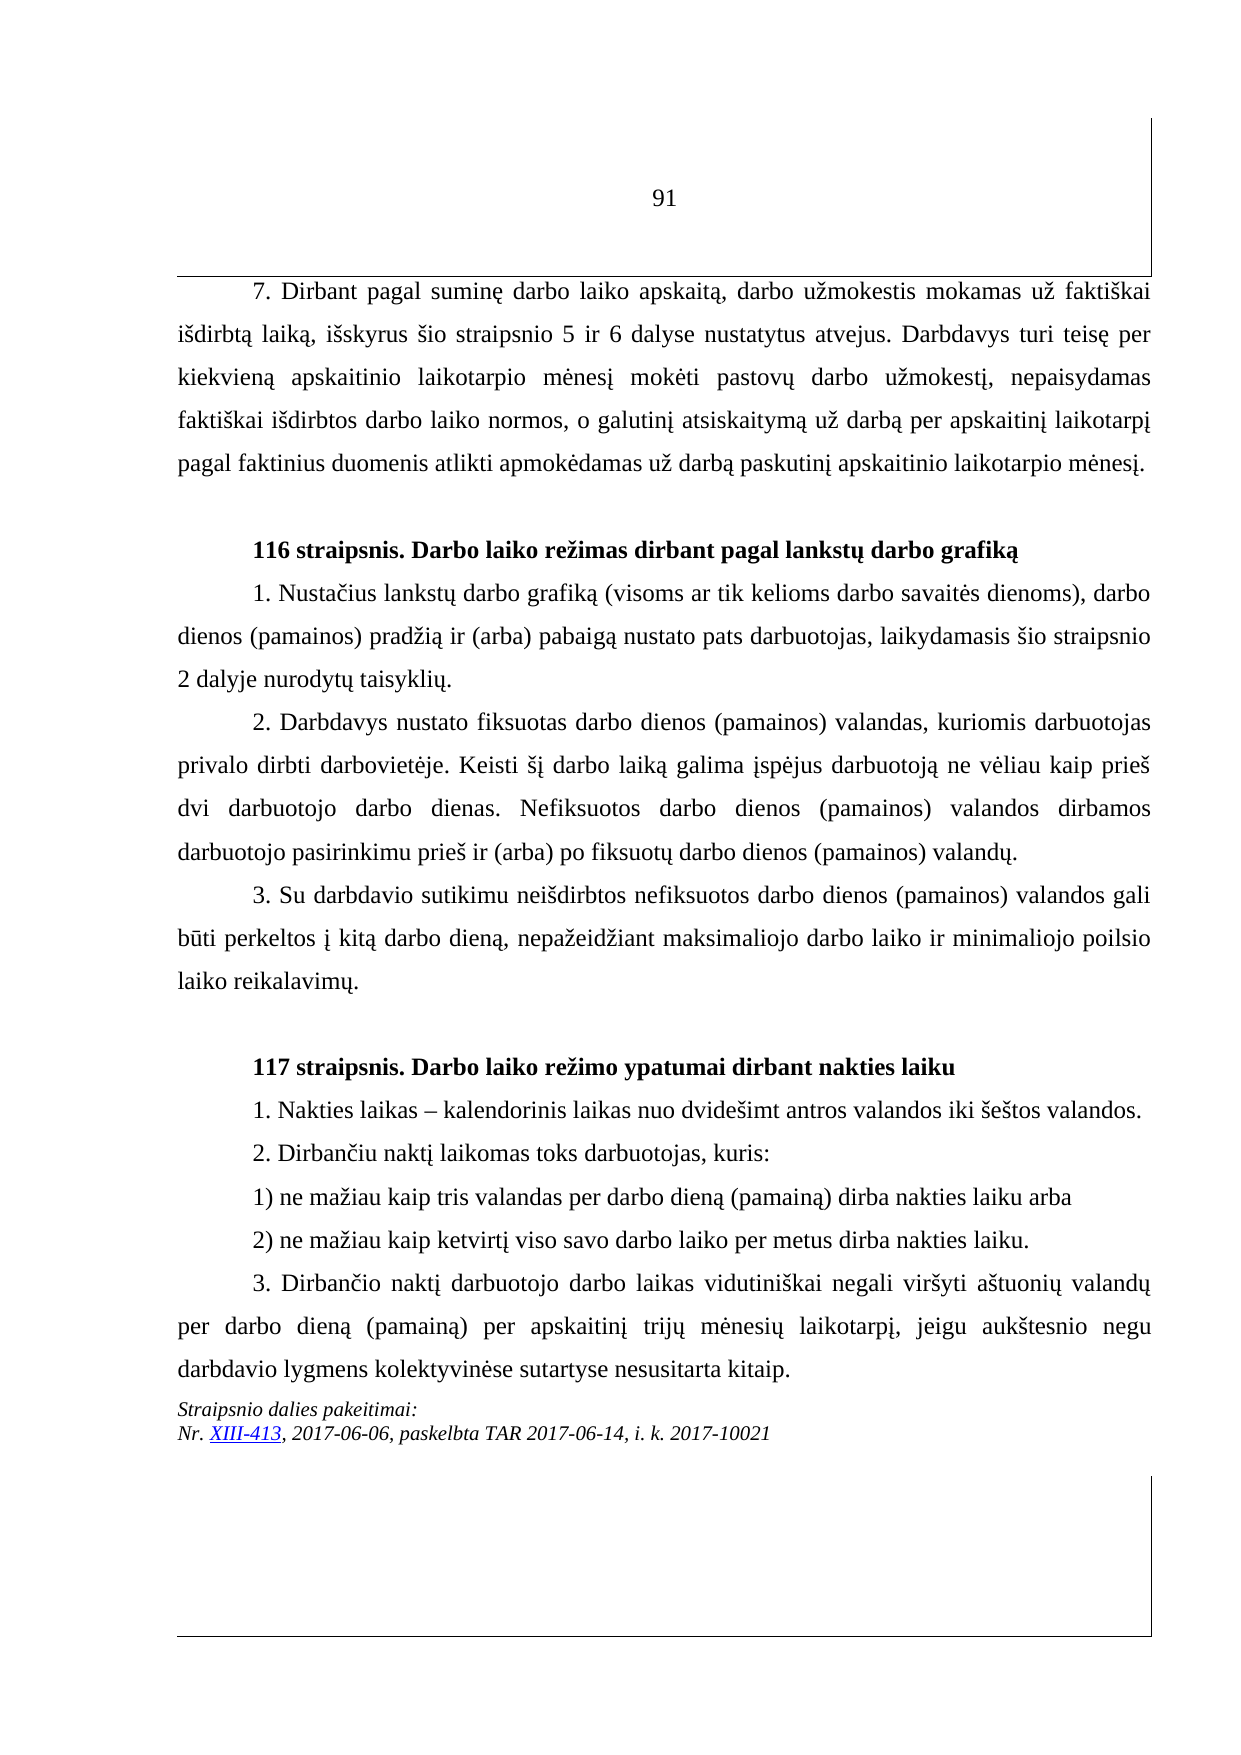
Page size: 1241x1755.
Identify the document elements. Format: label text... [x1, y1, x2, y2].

text 1) ne mažiau kaip tris valandas per darbo dieną (pamainą) dirba nakties laiku arba [177, 1182, 1152, 1210]
text 3. Su darbdavio sutikimu neišdirbtos nefiksuotos darbo dienos (pamainos) valandos gali būti perkeltos į kitą darbo dieną, nepažeidžiant maksimaliojo darbo laiko ir minimaliojo poilsio laiko reikalavimų. [177, 880, 1152, 995]
text 2. Darbdavys nustato fiksuotas darbo dienos (pamainos) valandas, kuriomis darbuotojas privalo dirbti darbovietėje. Keisti šį darbo laiką galima įspėjus darbuotoją ne vėliau kaip prieš dvi darbuotojo darbo dienas. Nefiksuotos darbo dienos (pamainos) valandos dirbamos darbuotojo pasirinkimu prieš ir (arba) po fiksuotų darbo dienos (pamainos) valandų. [177, 707, 1152, 865]
text 7. Dirbant pagal suminę darbo laiko apskaitą, darbo užmokestis mokamas už faktiškai išdirbtą laiką, išskyrus šio straipsnio 5 ir 6 dalyse nustatytus atvejus. Darbdavys turi teisę per kiekvieną apskaitinio laikotarpio mėnesį mokėti pastovų darbo užmokestį, nepaisydamas faktiškai išdirbtos darbo laiko normos, o galutinį atsiskaitymą už darbą per apskaitinį laikotarpį pagal faktinius duomenis atlikti apmokėdamas už darbą paskutinį apskaitinio laikotarpio mėnesį. [177, 276, 1152, 477]
subtitle 117 straipsnis. Darbo laiko režimo ypatumai dirbant nakties laiku [177, 1052, 1152, 1081]
text Nr. XIII-413, 2017-06-06, paskelbta TAR 2017-06-14, i. k. 2017-10021 [177, 1421, 1152, 1445]
text Straipsnio dalies pakeitimai: [177, 1397, 1152, 1421]
text 2) ne mažiau kaip ketvirtį viso savo darbo laiko per metus dirba nakties laiku. [177, 1225, 1152, 1253]
text 2. Dirbančiu naktį laikomas toks darbuotojas, kuris: [177, 1138, 1152, 1167]
text 3. Dirbančio naktį darbuotojo darbo laikas vidutiniškai negali viršyti aštuonių valandų per darbo dieną (pamainą) per apskaitinį trijų mėnesių laikotarpį, jeigu aukštesnio negu darbdavio lygmens kolektyvinėse sutartyse nesusitarta kitaip. [177, 1268, 1152, 1383]
subtitle 116 straipsnis. Darbo laiko režimas dirbant pagal lankstų darbo grafiką [177, 535, 1152, 563]
text 1. Nakties laikas – kalendorinis laikas nuo dvidešimt antros valandos iki šeštos valandos. [177, 1095, 1152, 1124]
text 1. Nustačius lankstų darbo grafiką (visoms ar tik kelioms darbo savaitės dienoms), darbo dienos (pamainos) pradžią ir (arba) pabaigą nustato pats darbuotojas, laikydamasis šio straipsnio 2 dalyje nurodytų taisyklių. [177, 578, 1152, 693]
